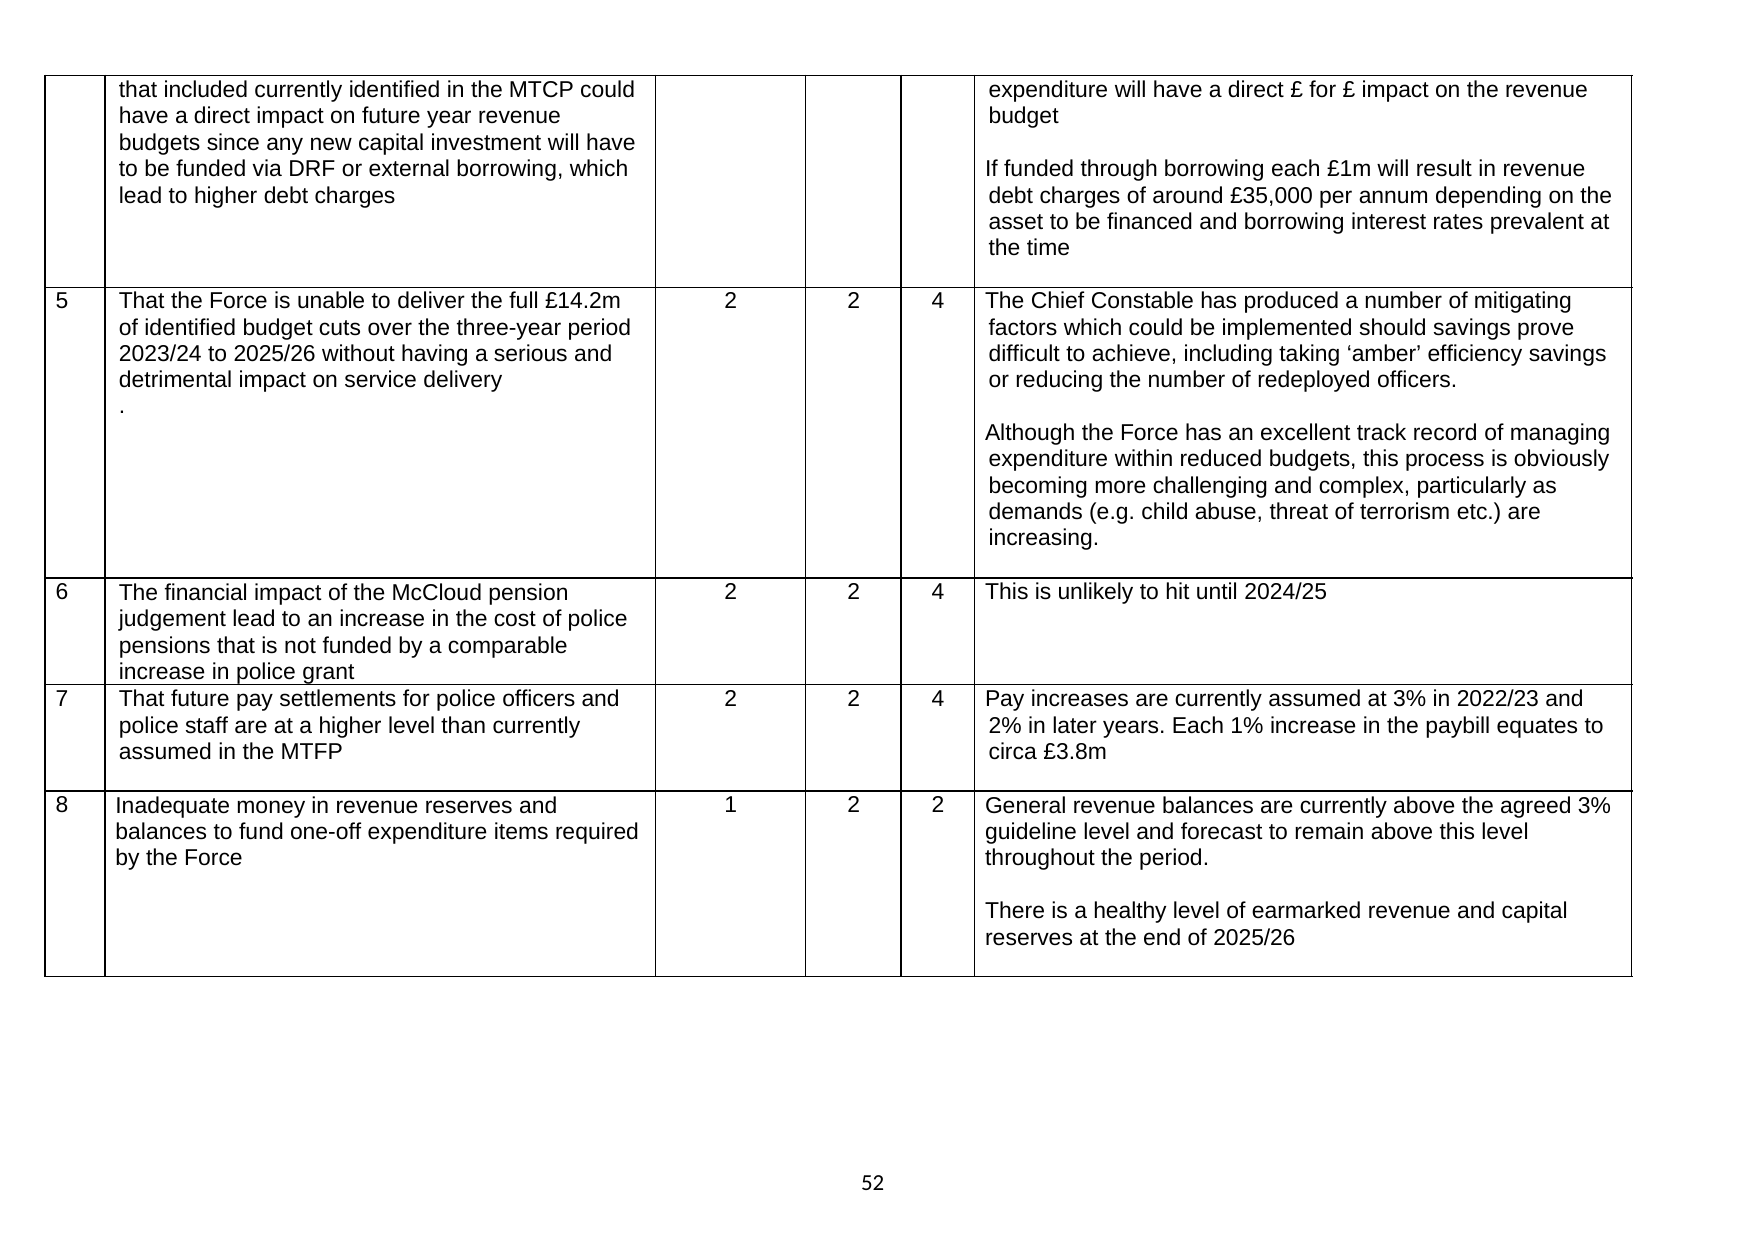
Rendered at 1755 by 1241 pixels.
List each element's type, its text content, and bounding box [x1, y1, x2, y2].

table_header [656, 76, 805, 286]
table_cell 4 [902, 288, 974, 577]
table_cell 2 [902, 792, 974, 976]
table_header [46, 76, 104, 286]
table_cell 1 [656, 792, 805, 976]
table_cell Pay increases are currently assumed at 3% in 2022/23 and 2% in later years. Each 1% increase in the paybill equates to circa £3.8m [975, 685, 1631, 790]
table_cell General revenue balances are currently above the agreed 3% guideline level and forecast to remain above this level throughout the period. There is a healthy level of earmarked revenue and capital reserves at the end of 2025/26 [975, 792, 1631, 976]
table_cell 5 [46, 288, 104, 577]
table_cell 2 [806, 288, 900, 577]
table_header that included currently identified in the MTCP could have a direct impact on future year revenue budgets since any new capital investment will have to be funded via DRF or external borrowing, which lead to higher debt charges [106, 76, 655, 286]
table_cell 2 [656, 685, 805, 790]
table_header [902, 76, 974, 286]
table_cell 4 [902, 579, 974, 684]
table_cell 4 [902, 685, 974, 790]
table_header [806, 76, 900, 286]
table_header expenditure will have a direct £ for £ impact on the revenue budget If funded through borrowing each £1m will result in revenue debt charges of around £35,000 per annum depending on the asset to be financed and borrowing interest rates prevalent at the time [975, 76, 1631, 286]
table_cell 2 [806, 685, 900, 790]
table_cell 2 [806, 579, 900, 684]
table_cell 7 [46, 685, 104, 790]
table_cell 2 [656, 288, 805, 577]
table_cell The financial impact of the McCloud pension judgement lead to an increase in the cost of police pensions that is not funded by a comparable increase in police grant [106, 579, 655, 684]
table_cell 2 [806, 792, 900, 976]
table_cell 2 [656, 579, 805, 684]
table_cell Inadequate money in revenue reserves and balances to fund one-off expenditure items required by the Force [106, 792, 655, 976]
table_cell The Chief Constable has produced a number of mitigating factors which could be implemented should savings prove difficult to achieve, including taking ‘amber’ efficiency savings or reducing the number of redeployed officers. Although the Force has an excellent track record of managing expenditure within reduced budgets, this process is obviously becoming more challenging and complex, particularly as demands (e.g. child abuse, threat of terrorism etc.) are increasing. [975, 288, 1631, 577]
table_cell This is unlikely to hit until 2024/25 [975, 579, 1631, 684]
table_cell 6 [46, 579, 104, 684]
table_cell 8 [46, 792, 104, 976]
table_cell That the Force is unable to deliver the full £14.2m of identified budget cuts over the three-year period 2023/24 to 2025/26 without having a serious and detrimental impact on service delivery . [106, 288, 655, 577]
table_cell That future pay settlements for police officers and police staff are at a higher level than currently assumed in the MTFP [106, 685, 655, 790]
